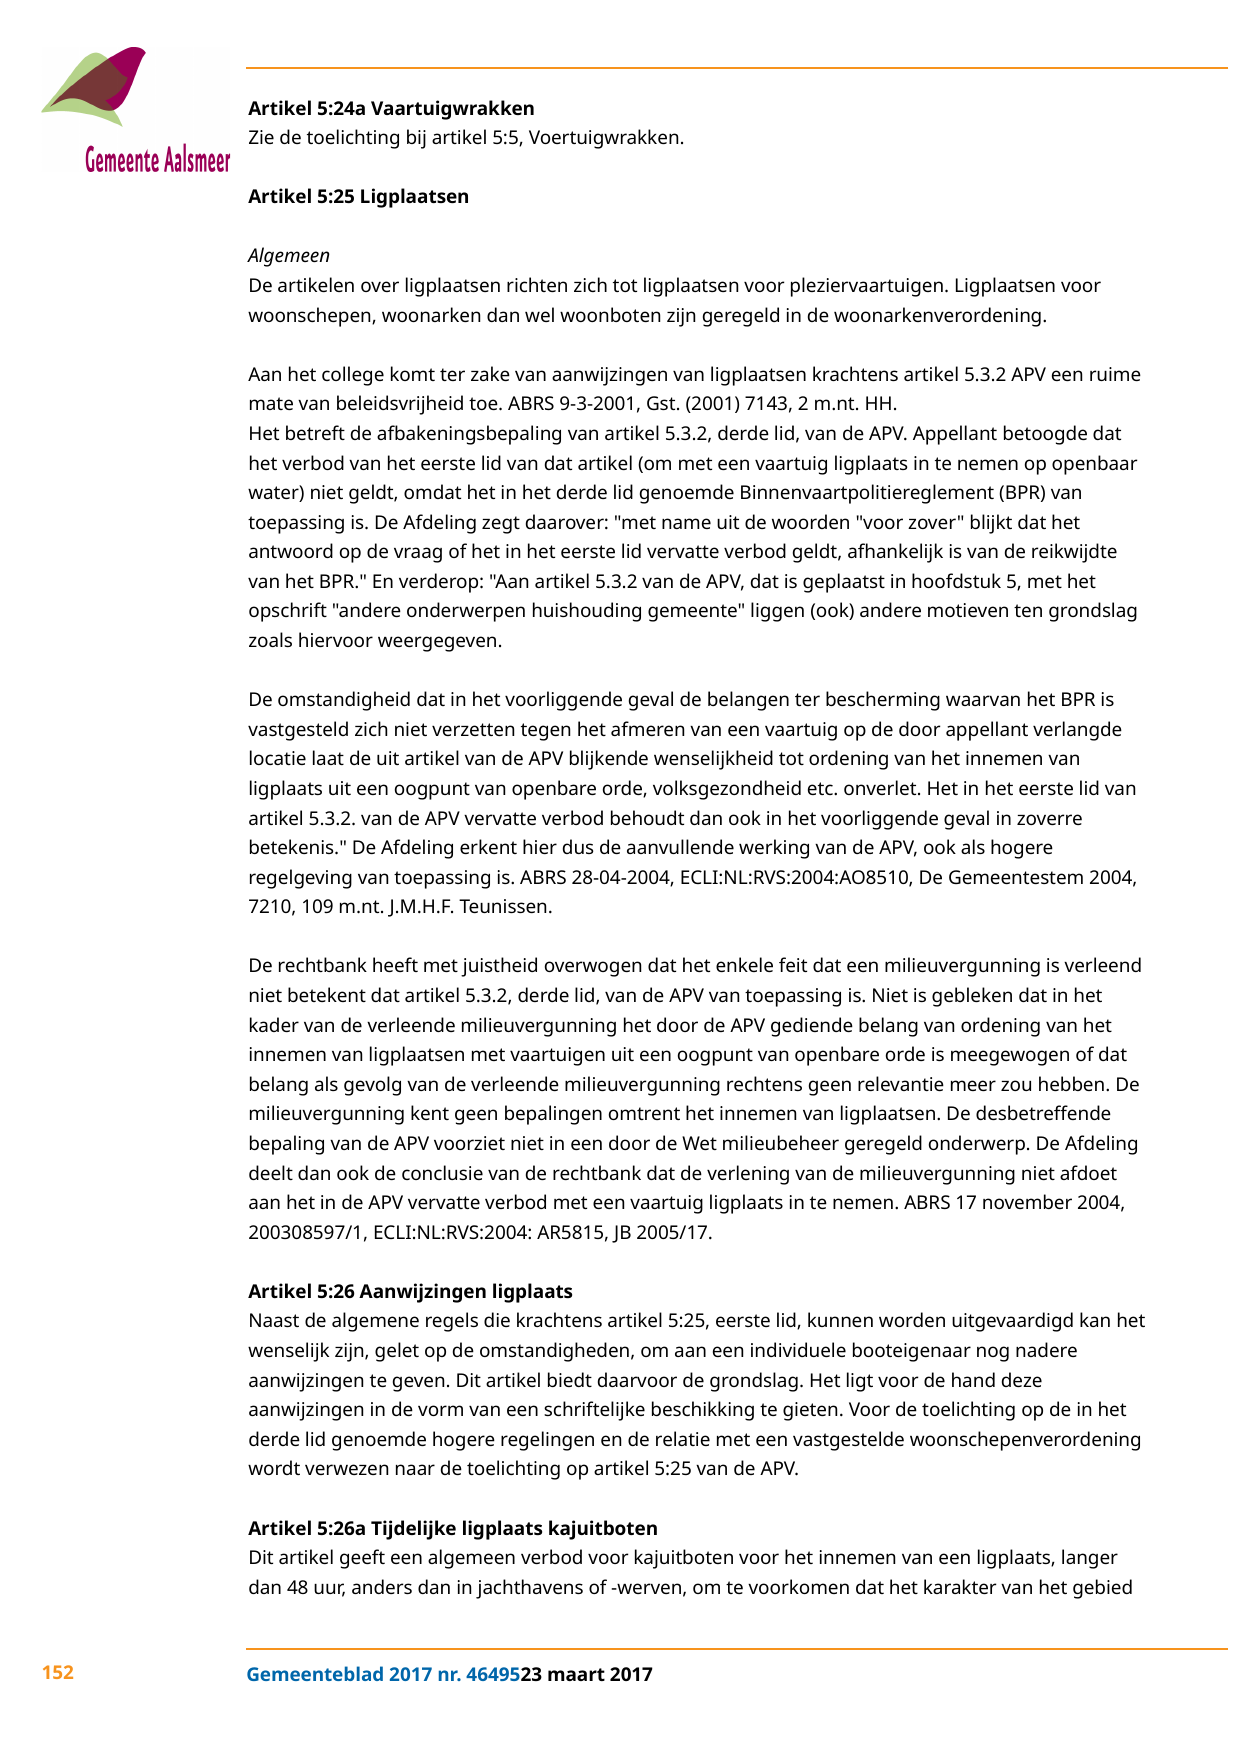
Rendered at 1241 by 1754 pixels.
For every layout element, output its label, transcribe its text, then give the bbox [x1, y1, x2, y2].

text Dit artikel geeft een algemeen verbod voor kajuitboten voor het innemen van een ligplaats, langer dan 48 uur, anders dan in jachthavens of -werven, om te voorkomen dat het karakter van het gebied [248, 1544, 1152, 1600]
text Naast de algemene regels die krachtens artikel 5:25, eerste lid, kunnen worden uitgevaardigd kan het wenselijk zijn, gelet op de omstandigheden, om aan een individuele booteigenaar nog nadere aanwijzingen te geven. Dit artikel biedt daarvoor de grondslag. Het ligt voor de hand deze aanwijzingen in de vorm van een schriftelijke beschikking te gieten. Voor de toelichting op de in het derde lid genoemde hogere regelingen en de relatie met een vastgestelde woonschepenverordening wordt verwezen naar de toelichting op artikel 5:25 van de APV. [248, 1308, 1152, 1481]
text Het betreft de afbakeningsbepaling van artikel 5.3.2, derde lid, van de APV. Appellant betoogde dat het verbod van het eerste lid van dat artikel (om met een vaartuig ligplaats in te nemen op openbaar water) niet geldt, omdat het in het derde lid genoemde Binnenvaartpolitiereglement (BPR) van toepassing is. De Afdeling zegt daarover: "met name uit de woorden "voor zover" blijkt dat het antwoord op de vraag of het in het eerste lid vervatte verbod geldt, afhankelijk is van de reikwijdte van het BPR." En verderop: "Aan artikel 5.3.2 van de APV, dat is geplaatst in hoofdstuk 5, met het opschrift "andere onderwerpen huishouding gemeente" liggen (ook) andere motieven ten grondslag zoals hiervoor weergegeven. [248, 420, 1152, 653]
text Zie de toelichting bij artikel 5:5, Voertuigwrakken. [248, 124, 1152, 150]
text Artikel 5:25 Ligplaatsen [248, 183, 1152, 209]
picture [41, 47, 231, 172]
text Artikel 5:26 Aanwijzingen ligplaats [248, 1278, 1152, 1304]
text Aan het college komt ter zake van aanwijzingen van ligplaatsen krachtens artikel 5.3.2 APV een ruime mate van beleidsvrijheid toe. ABRS 9-3-2001, Gst. (2001) 7143, 2 m.nt. HH. [248, 361, 1152, 416]
text Algemeen [248, 243, 1152, 268]
text De omstandigheid dat in het voorliggende geval de belangen ter bescherming waarvan het BPR is vastgesteld zich niet verzetten tegen het afmeren van een vaartuig op de door appellant verlangde locatie laat de uit artikel van de APV blijkende wenselijkheid tot ordening van het innemen van ligplaats uit een oogpunt van openbare orde, volksgezondheid etc. onverlet. Het in het eerste lid van artikel 5.3.2. van de APV vervatte verbod behoudt dan ook in het voorliggende geval in zoverre betekenis." De Afdeling erkent hier dus de aanvullende werking van de APV, ook als hogere regelgeving van toepassing is. ABRS 28-04-2004, ECLI:NL:RVS:2004:AO8510, De Gemeentestem 2004, 7210, 109 m.nt. J.M.H.F. Teunissen. [248, 686, 1152, 919]
text De rechtbank heeft met juistheid overwogen dat het enkele feit dat een milieuvergunning is verleend niet betekent dat artikel 5.3.2, derde lid, van de APV van toepassing is. Niet is gebleken dat in het kader van de verleende milieuvergunning het door de APV gediende belang van ordening van het innemen van ligplaatsen met vaartuigen uit een oogpunt van openbare orde is meegewogen of dat belang als gevolg van de verleende milieuvergunning rechtens geen relevantie meer zou hebben. De milieuvergunning kent geen bepalingen omtrent het innemen van ligplaatsen. De desbetreffende bepaling van de APV voorziet niet in een door de Wet milieubeheer geregeld onderwerp. De Afdeling deelt dan ook de conclusie van de rechtbank dat de verlening van de milieuvergunning niet afdoet aan het in de APV vervatte verbod met een vaartuig ligplaats in te nemen. ABRS 17 november 2004, 200308597/1, ECLI:NL:RVS:2004: AR5815, JB 2005/17. [248, 953, 1152, 1245]
text Artikel 5:26a Tijdelijke ligplaats kajuitboten [248, 1515, 1152, 1541]
text Artikel 5:24a Vaartuigwrakken [248, 95, 1152, 121]
text De artikelen over ligplaatsen richten zich tot ligplaatsen voor pleziervaartuigen. Ligplaatsen voor woonschepen, woonarken dan wel woonboten zijn geregeld in de woonarkenverordening. [248, 272, 1152, 328]
